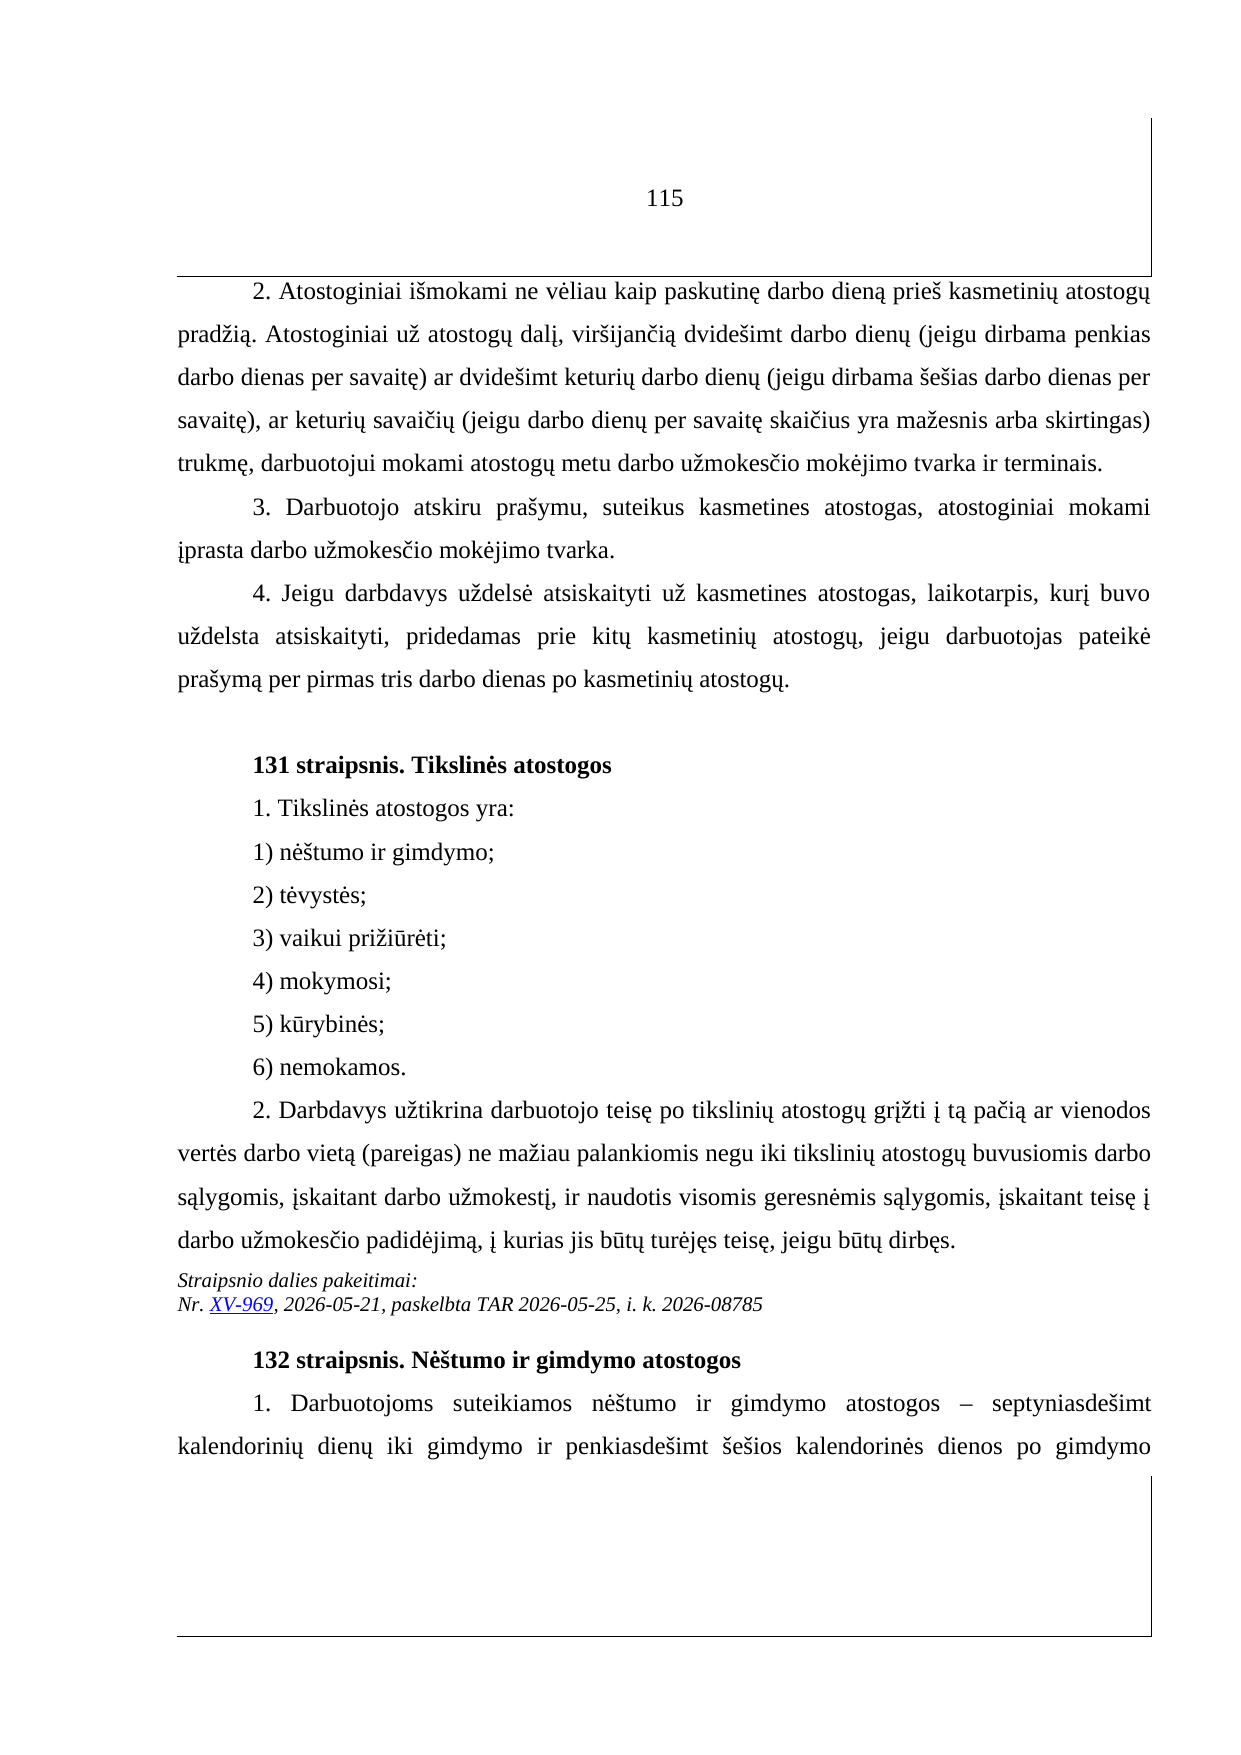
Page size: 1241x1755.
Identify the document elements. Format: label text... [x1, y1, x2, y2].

text 5) kūrybinės; [177, 1009, 1152, 1038]
text 1. Tikslinės atostogos yra: [177, 793, 1152, 822]
text 4) mokymosi; [177, 966, 1152, 995]
text 3. Darbuotojo atskiru prašymu, suteikus kasmetines atostogas, atostoginiai mokami įprasta darbo užmokesčio mokėjimo tvarka. [177, 492, 1152, 563]
text Nr. XV-969, 2026-05-21, paskelbta TAR 2026-05-25, i. k. 2026-08785 [177, 1292, 1152, 1316]
text 2) tėvystės; [177, 880, 1152, 908]
text 1) nėštumo ir gimdymo; [177, 837, 1152, 865]
text 6) nemokamos. [177, 1052, 1152, 1081]
text 1. Darbuotojoms suteikiamos nėštumo ir gimdymo atostogos – septyniasdešimt kalendorinių dienų iki gimdymo ir penkiasdešimt šešios kalendorinės dienos po gimdymo [177, 1388, 1152, 1460]
text Straipsnio dalies pakeitimai: [177, 1268, 1152, 1292]
text 4. Jeigu darbdavys uždelsė atsiskaityti už kasmetines atostogas, laikotarpis, kurį buvo uždelsta atsiskaityti, pridedamas prie kitų kasmetinių atostogų, jeigu darbuotojas pateikė prašymą per pirmas tris darbo dienas po kasmetinių atostogų. [177, 578, 1152, 693]
text 2. Darbdavys užtikrina darbuotojo teisę po tikslinių atostogų grįžti į tą pačią ar vienodos vertės darbo vietą (pareigas) ne mažiau palankiomis negu iki tikslinių atostogų buvusiomis darbo sąlygomis, įskaitant darbo užmokestį, ir naudotis visomis geresnėmis sąlygomis, įskaitant teisę į darbo užmokesčio padidėjimą, į kurias jis būtų turėjęs teisę, jeigu būtų dirbęs. [177, 1095, 1152, 1253]
text 2. Atostoginiai išmokami ne vėliau kaip paskutinę darbo dieną prieš kasmetinių atostogų pradžią. Atostoginiai už atostogų dalį, viršijančią dvidešimt darbo dienų (jeigu dirbama penkias darbo dienas per savaitę) ar dvidešimt keturių darbo dienų (jeigu dirbama šešias darbo dienas per savaitę), ar keturių savaičių (jeigu darbo dienų per savaitę skaičius yra mažesnis arba skirtingas) trukmę, darbuotojui mokami atostogų metu darbo užmokesčio mokėjimo tvarka ir terminais. [177, 276, 1152, 477]
text 3) vaikui prižiūrėti; [177, 923, 1152, 952]
subtitle 132 straipsnis. Nėštumo ir gimdymo atostogos [177, 1345, 1152, 1373]
subtitle 131 straipsnis. Tikslinės atostogos [177, 750, 1152, 779]
